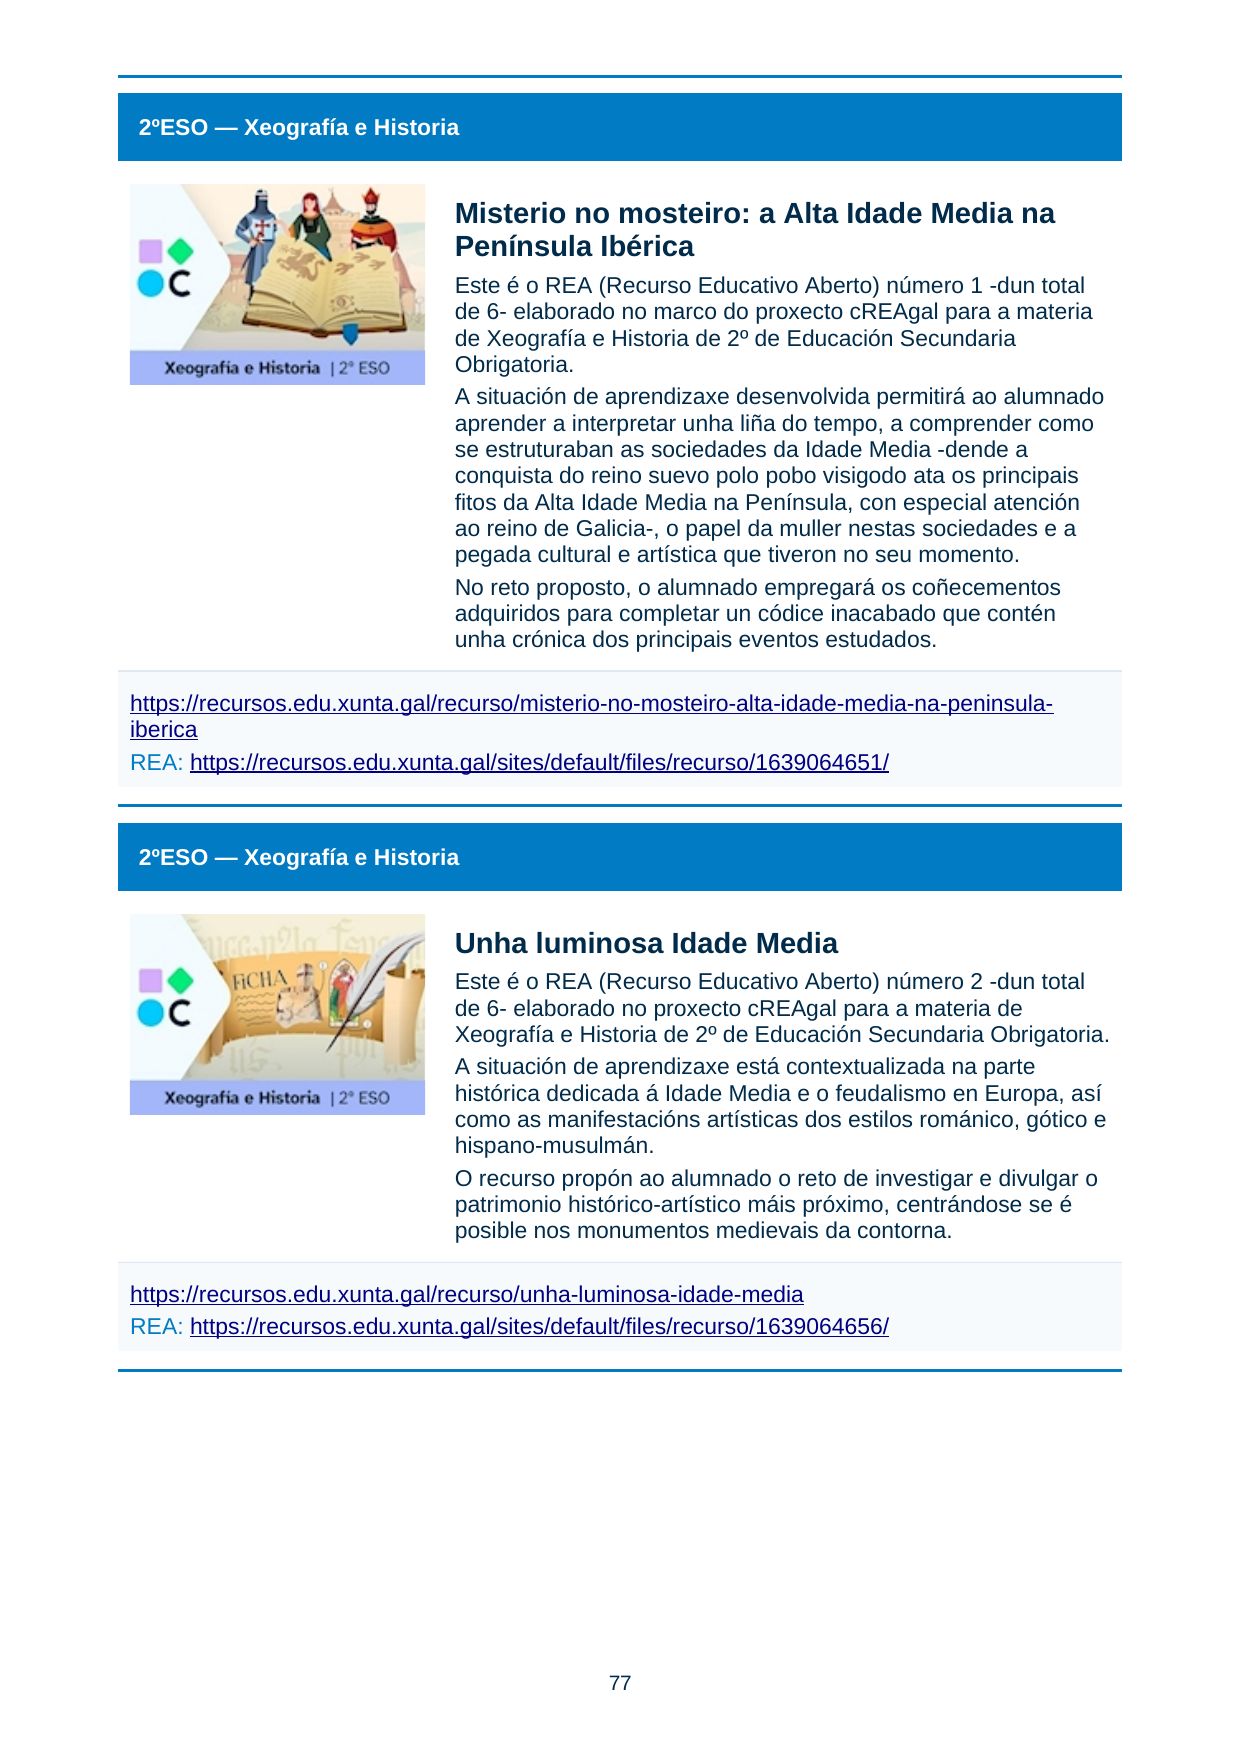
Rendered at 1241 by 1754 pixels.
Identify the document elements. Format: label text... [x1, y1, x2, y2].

table_cell https://recursos.edu.xunta.gal/recurso/misterio-no-mosteiro-alta-idade-media-na-peninsula-iberica REA: https://recursos.edu.xunta.gal/sites/default/files/recurso/1639064651/ [118, 672, 1122, 787]
table_header Unha luminosa Idade Media Este é o REA (Recurso Educativo Aberto) número 2 -dun total de 6- elaborado no proxecto cREAgal para a materia de Xeografía e Historia de 2º de Educación Secundaria Obrigatoria. A situación de aprendizaxe está contextualizada na parte histórica dedicada á Idade Media e o feudalismo en Europa, así como as manifestacións artísticas dos estilos románico, gótico e hispano-musulmán. O recurso propón ao alumnado o reto de investigar e divulgar o patrimonio histórico-artístico máis próximo, centrándose se é posible nos monumentos medievais da contorna. [443, 902, 1122, 1261]
table_header 2ºESO — Xeografía e Historia [118, 823, 1122, 891]
table_header 2ºESO — Xeografía e Historia [118, 93, 1122, 161]
table_header Misterio no mosteiro: a Alta Idade Media na Península Ibérica Este é o REA (Recurso Educativo Aberto) número 1 -dun total de 6- elaborado no marco do proxecto cREAgal para a materia de Xeografía e Historia de 2º de Educación Secundaria Obrigatoria. A situación de aprendizaxe desenvolvida permitirá ao alumnado aprender a interpretar unha liña do tempo, a comprender como se estruturaban as sociedades da Idade Media -dende a conquista do reino suevo polo pobo visigodo ata os principais fitos da Alta Idade Media na Península, con especial atención ao reino de Galicia-, o papel da muller nestas sociedades e a pegada cultural e artística que tiveron no seu momento. No reto proposto, o alumnado empregará os coñecementos adquiridos para completar un códice inacabado que contén unha crónica dos principais eventos estudados. [443, 173, 1122, 670]
picture [129, 914, 426, 1115]
table_header [118, 173, 443, 670]
picture [129, 184, 426, 385]
table_cell https://recursos.edu.xunta.gal/recurso/unha-luminosa-idade-media REA: https://recursos.edu.xunta.gal/sites/default/files/recurso/1639064656/ [118, 1263, 1122, 1351]
table_header [118, 902, 443, 1261]
